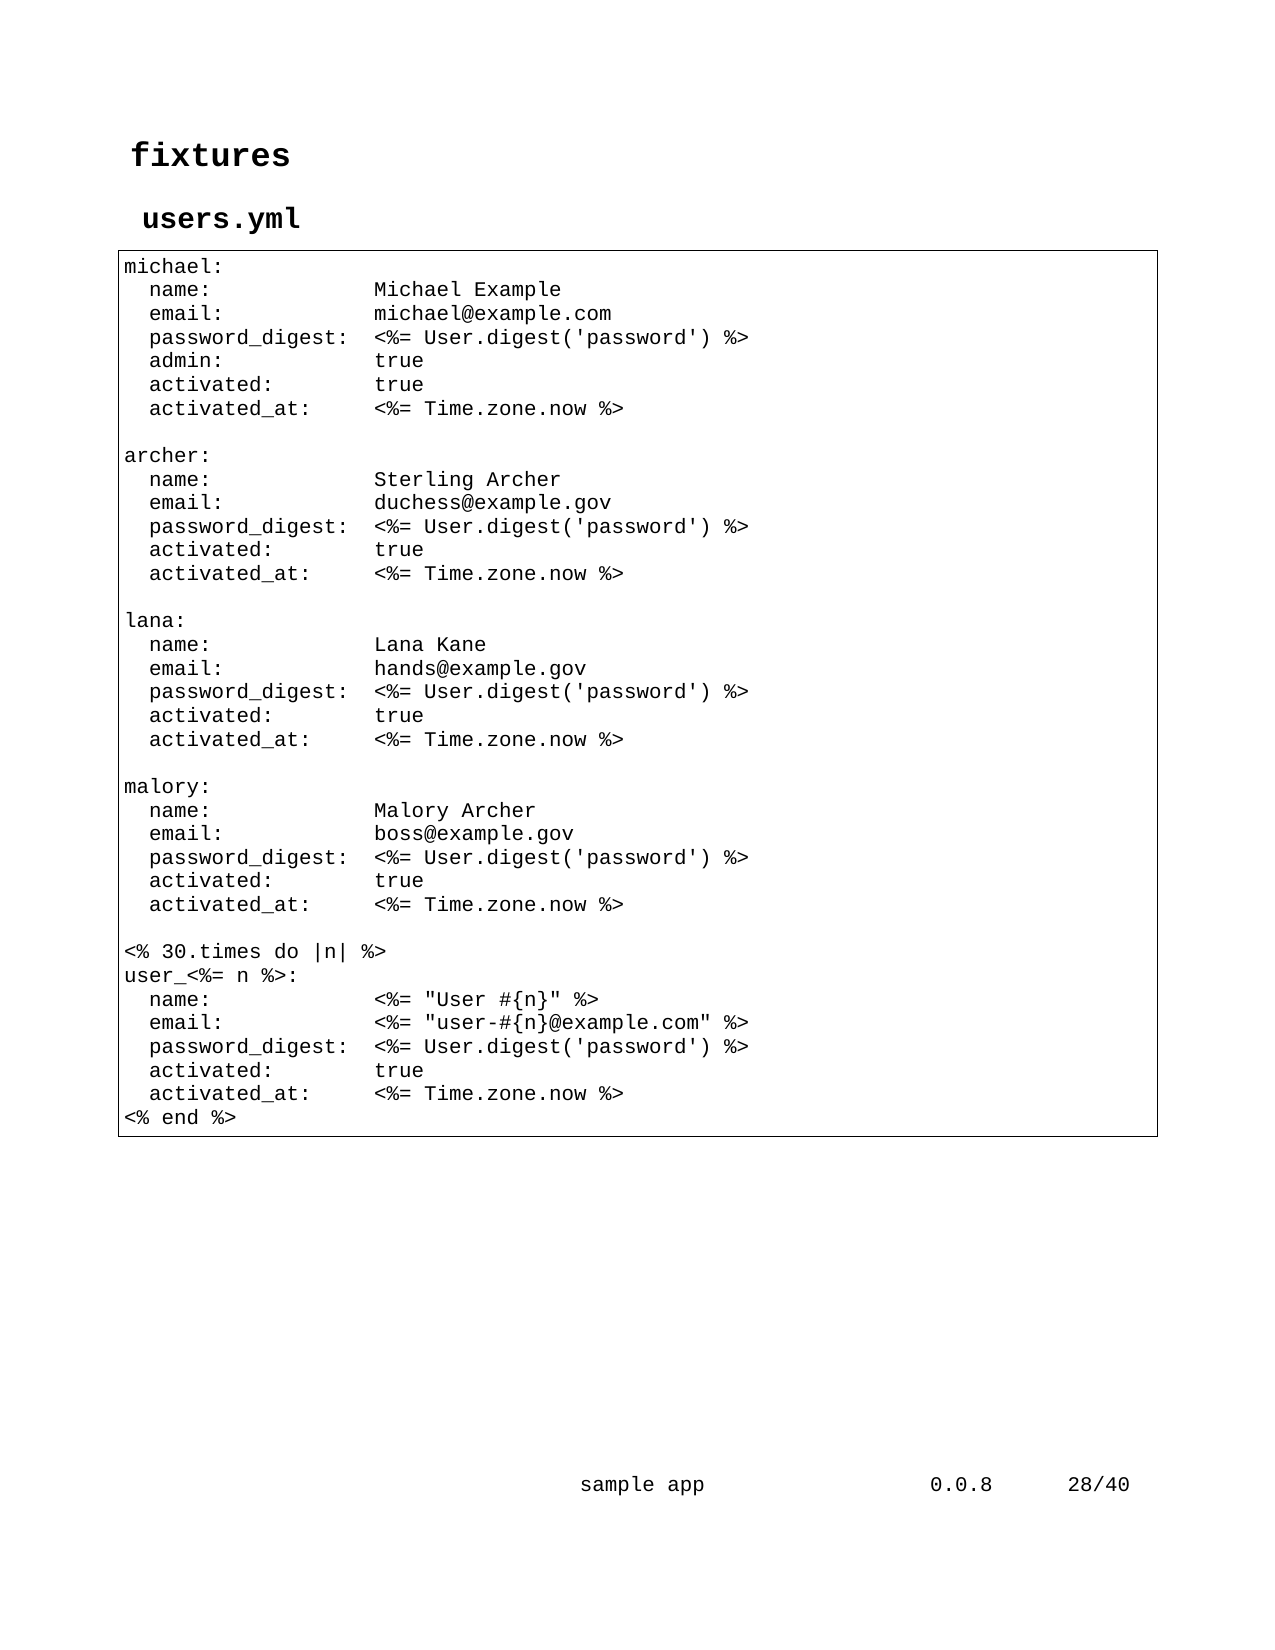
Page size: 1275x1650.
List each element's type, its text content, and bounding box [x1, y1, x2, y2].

subtitle users.yml [142, 204, 1157, 237]
table_header michael: name: Michael Example email: michael@example.com password_digest: <%= User.digest('password') %> admin: true activated: true activated_at: <%= Time.zone.now %> archer: name: Sterling Archer email: duchess@example.gov password_digest: <%= User.digest('password') %> activated: true activated_at: <%= Time.zone.now %> lana: name: Lana Kane email: hands@example.gov password_digest: <%= User.digest('password') %> activated: true activated_at: <%= Time.zone.now %> malory: name: Malory Archer email: boss@example.gov password_digest: <%= User.digest('password') %> activated: true activated_at: <%= Time.zone.now %> <% 30.times do |n| %> user_<%= n %>: name: <%= "User #{n}" %> email: <%= "user-#{n}@example.com" %> password_digest: <%= User.digest('password') %> activated: true activated_at: <%= Time.zone.now %> <% end %> [119, 251, 1157, 1136]
subtitle fixtures [130, 139, 1157, 177]
